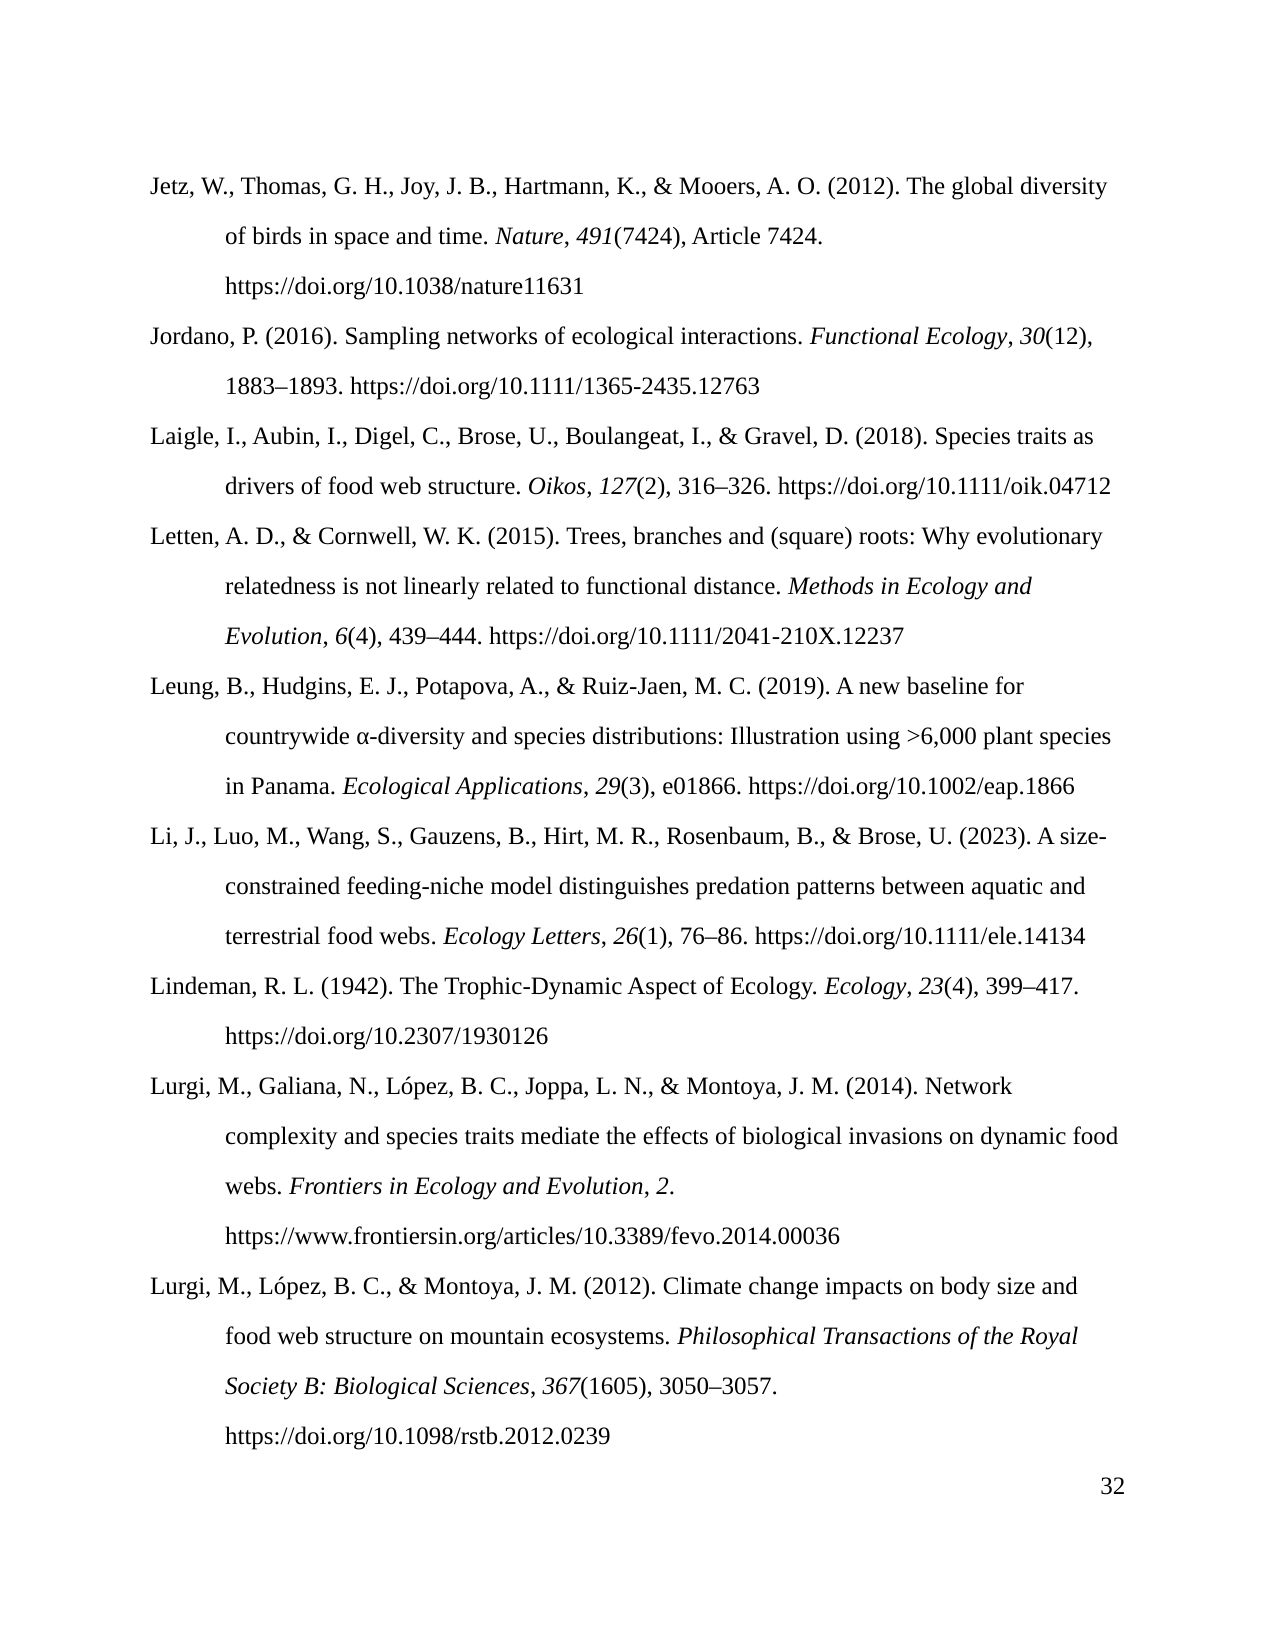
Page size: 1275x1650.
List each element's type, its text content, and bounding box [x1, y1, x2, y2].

text Letten, A. D., & Cornwell, W. K. (2015). Trees, branches and (square) roots: Why evolutionary relatedness is not linearly related to functional distance. Methods in Ecology and Evolution, 6(4), 439–444. https://doi.org/10.1111/2041-210X.12237 [150, 500, 1125, 650]
text Li, J., Luo, M., Wang, S., Gauzens, B., Hirt, M. R., Rosenbaum, B., & Brose, U. (2023). A size-constrained feeding-niche model distinguishes predation patterns between aquatic and terrestrial food webs. Ecology Letters, 26(1), 76–86. https://doi.org/10.1111/ele.14134 [150, 800, 1125, 950]
text Jetz, W., Thomas, G. H., Joy, J. B., Hartmann, K., & Mooers, A. O. (2012). The global diversity of birds in space and time. Nature, 491(7424), Article 7424. https://doi.org/10.1038/nature11631 [150, 150, 1125, 300]
text Lurgi, M., Galiana, N., López, B. C., Joppa, L. N., & Montoya, J. M. (2014). Network complexity and species traits mediate the effects of biological invasions on dynamic food webs. Frontiers in Ecology and Evolution, 2. https://www.frontiersin.org/articles/10.3389/fevo.2014.00036 [150, 1050, 1125, 1250]
text Leung, B., Hudgins, E. J., Potapova, A., & Ruiz-Jaen, M. C. (2019). A new baseline for countrywide α-diversity and species distributions: Illustration using >6,000 plant species in Panama. Ecological Applications, 29(3), e01866. https://doi.org/10.1002/eap.1866 [150, 650, 1125, 800]
text Lurgi, M., López, B. C., & Montoya, J. M. (2012). Climate change impacts on body size and food web structure on mountain ecosystems. Philosophical Transactions of the Royal Society B: Biological Sciences, 367(1605), 3050–3057. https://doi.org/10.1098/rstb.2012.0239 [150, 1250, 1125, 1450]
text Lindeman, R. L. (1942). The Trophic-Dynamic Aspect of Ecology. Ecology, 23(4), 399–417. https://doi.org/10.2307/1930126 [150, 950, 1125, 1050]
text Laigle, I., Aubin, I., Digel, C., Brose, U., Boulangeat, I., & Gravel, D. (2018). Species traits as drivers of food web structure. Oikos, 127(2), 316–326. https://doi.org/10.1111/oik.04712 [150, 400, 1125, 500]
text Jordano, P. (2016). Sampling networks of ecological interactions. Functional Ecology, 30(12), 1883–1893. https://doi.org/10.1111/1365-2435.12763 [150, 300, 1125, 400]
